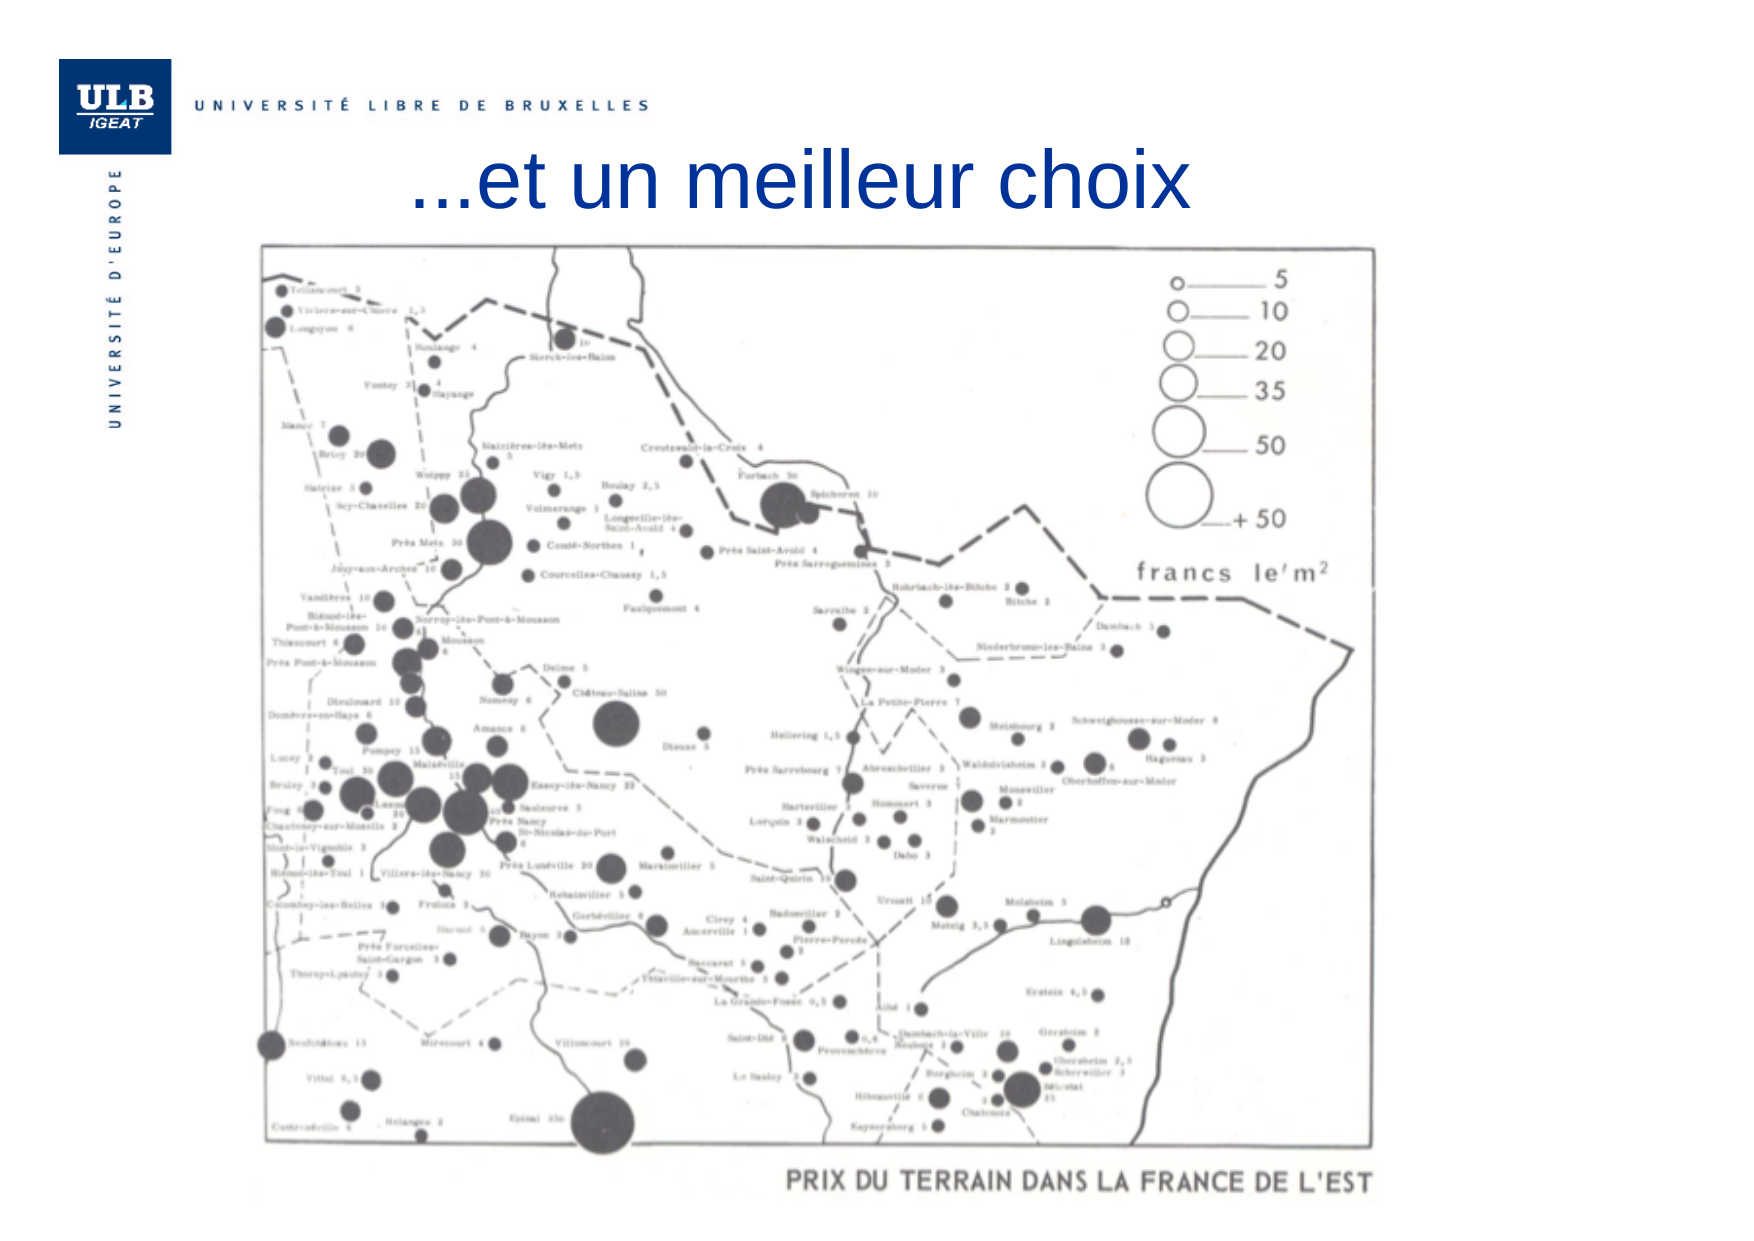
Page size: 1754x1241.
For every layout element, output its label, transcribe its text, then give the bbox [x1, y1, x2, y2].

picture [59, 59, 1695, 1203]
title ...et un meilleur choix [132, 99, 1469, 270]
